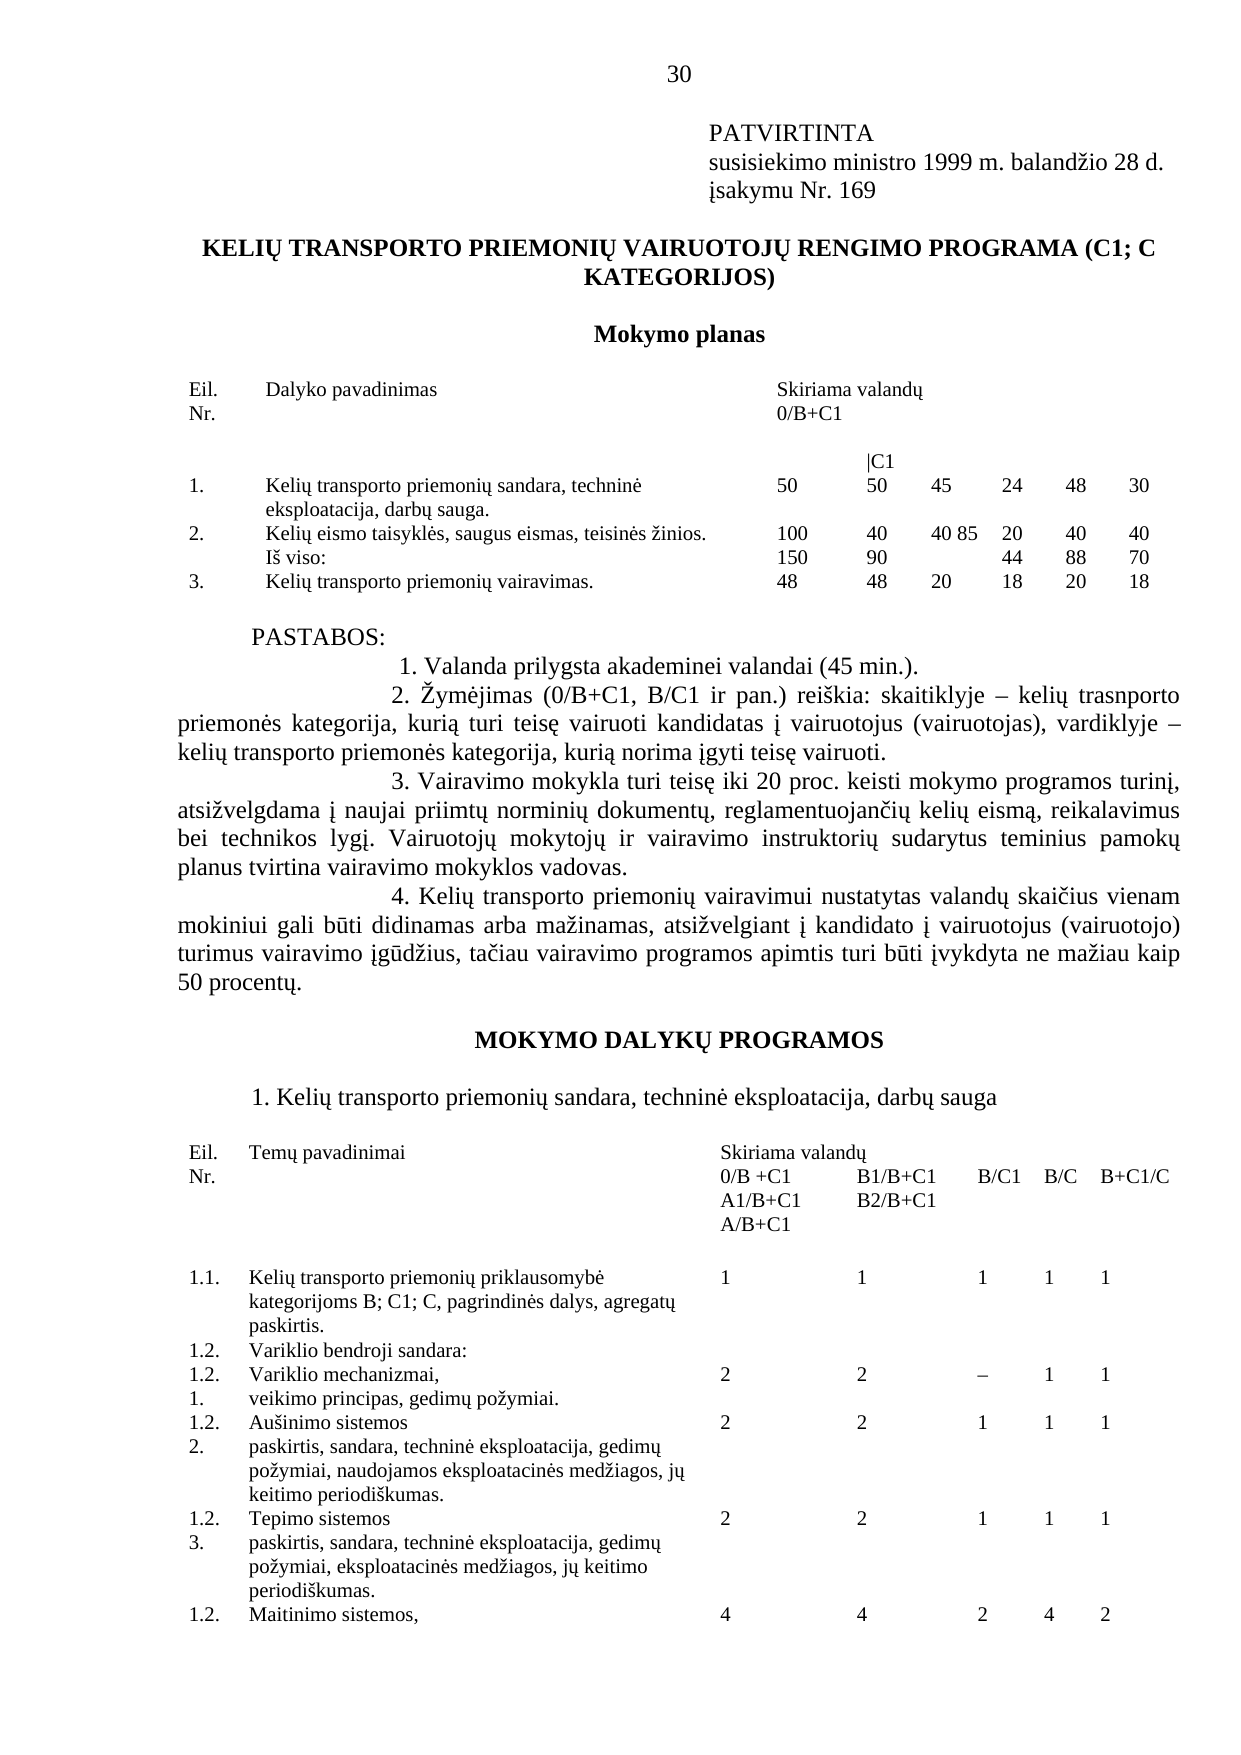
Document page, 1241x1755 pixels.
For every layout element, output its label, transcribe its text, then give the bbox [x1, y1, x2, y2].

table_cell 50 [765, 473, 855, 521]
table_cell 20 [1054, 569, 1117, 593]
table_cell [1149, 401, 1181, 425]
table_cell [990, 401, 1022, 425]
table_cell 1.2. [177, 1506, 237, 1530]
table_cell 48 [1054, 473, 1117, 521]
table_cell [1033, 1434, 1089, 1506]
table_header Eil. Nr. [177, 1140, 237, 1265]
table_cell [1033, 1386, 1089, 1410]
table_cell 1.1. [177, 1265, 237, 1337]
table_cell 0/B +C1 A1/B+C1 A/B+C1 [709, 1164, 845, 1265]
table_cell [920, 401, 944, 425]
table_cell 18 [990, 569, 1054, 593]
text KELIŲ TRANSPORTO PRIEMONIŲ VAIRUOTOJŲ RENGIMO PROGRAMA (C1; C KATEGORIJOS) [177, 233, 1181, 291]
table_cell [920, 425, 990, 449]
table_cell 45 [920, 473, 990, 521]
table_cell Kelių transporto priemonių vairavimas. [254, 569, 765, 593]
text PATVIRTINTA [709, 118, 1181, 147]
table_cell [1089, 1338, 1181, 1362]
table_cell [944, 401, 967, 425]
table_cell 2 [709, 1362, 845, 1386]
table_cell [967, 401, 990, 425]
table_cell [845, 1434, 966, 1506]
table_cell [1054, 401, 1117, 425]
table_cell [888, 401, 919, 425]
table_cell 48 [855, 569, 919, 593]
table_cell [855, 401, 887, 425]
table_cell Maitinimo sistemos, [238, 1602, 709, 1626]
table_cell paskirtis, sandara, techninė eksploatacija, gedimų požymiai, eksploatacinės medžiagos, jų keitimo periodiškumas. [238, 1530, 709, 1602]
table_cell [1022, 401, 1054, 425]
table_cell 4 [709, 1602, 845, 1626]
table_cell 2 [1089, 1602, 1181, 1626]
table_cell [966, 1338, 1033, 1362]
table_cell 50 [855, 473, 919, 521]
table_cell 2 [709, 1506, 845, 1530]
table_cell [1117, 449, 1149, 473]
table_cell – [966, 1362, 1033, 1386]
table_cell 3. [177, 569, 254, 593]
table_cell 1 [1089, 1410, 1181, 1434]
table_cell 2 [845, 1506, 966, 1530]
table_cell 1 [966, 1265, 1033, 1337]
table_cell 1.2. [177, 1410, 237, 1434]
text 1. Kelių transporto priemonių sandara, techninė eksploatacija, darbų sauga [177, 1082, 1181, 1111]
table_cell 3. [177, 1530, 237, 1602]
text 2. Žymėjimas (0/B+C1, B/C1 ir pan.) reiškia: skaitiklyje – kelių trasnporto priemonės kategorija, kurią turi teisę vairuoti kandidatas į vairuotojus (vairuotojas), vardiklyje – kelių transporto priemonės kategorija, kurią norima įgyti teisę vairuoti. [177, 680, 1181, 766]
table_cell 40 88 [1054, 521, 1117, 569]
table_cell 1 [1089, 1506, 1181, 1530]
table_cell [709, 1386, 845, 1410]
table_cell 18 [1117, 569, 1181, 593]
table_cell 1 [1033, 1362, 1089, 1386]
text 4. Kelių transporto priemonių vairavimui nustatytas valandų skaičius vienam mokiniui gali būti didinamas arba mažinamas, atsižvelgiant į kandidato į vairuotojus (vairuotojo) turimus vairavimo įgūdžius, tačiau vairavimo programos apimtis turi būti įvykdyta ne mažiau kaip 50 procentų. [177, 881, 1181, 996]
table_cell Kelių transporto priemonių sandara, techninė eksploatacija, darbų sauga. [254, 473, 765, 521]
table_cell 40 85 [920, 521, 990, 569]
table_cell 1.2. [177, 1338, 237, 1362]
table_cell Tepimo sistemos [238, 1506, 709, 1530]
table_cell [709, 1434, 845, 1506]
table_cell [966, 1434, 1033, 1506]
table_cell [944, 449, 967, 473]
table_cell veikimo principas, gedimų požymiai. [238, 1386, 709, 1410]
table_header Skiriama valandų [709, 1140, 1181, 1164]
text PASTABOS: [177, 622, 1181, 651]
table_cell B+C1/C [1089, 1164, 1181, 1265]
table_cell 1 [1033, 1265, 1089, 1337]
table_cell B/C1 [966, 1164, 1033, 1265]
table_cell [1089, 1434, 1181, 1506]
table_header Temų pavadinimai [238, 1140, 709, 1265]
table_cell [990, 425, 1181, 449]
table_cell 1 [966, 1410, 1033, 1434]
table_cell 2. [177, 1434, 237, 1506]
table_cell 4 [1033, 1602, 1089, 1626]
table_cell 2 [845, 1362, 966, 1386]
table_cell Aušinimo sistemos [238, 1410, 709, 1434]
text MOKYMO DALYKŲ PROGRAMOS [177, 1025, 1181, 1053]
table_cell [845, 1338, 966, 1362]
table_cell 2 [966, 1602, 1033, 1626]
table_cell [1033, 1530, 1089, 1602]
table_cell 2 [845, 1410, 966, 1434]
table_cell [845, 1530, 966, 1602]
text susisiekimo ministro 1999 m. balandžio 28 d. [177, 147, 1181, 176]
table_cell 2. [177, 521, 254, 569]
table_cell 48 [765, 569, 855, 593]
table_cell 1.2. [177, 1602, 237, 1626]
text įsakymu Nr. 169 [177, 176, 1181, 204]
table_cell [966, 1386, 1033, 1410]
table_cell [1149, 449, 1181, 473]
table_cell 1 [709, 1265, 845, 1337]
table_cell 4 [845, 1602, 966, 1626]
table_cell |C1 [855, 449, 944, 473]
table_cell [709, 1338, 845, 1362]
text 1. Valanda prilygsta akademinei valandai (45 min.). [177, 651, 1181, 680]
text Mokymo planas [177, 319, 1181, 348]
table_cell 40 90 [855, 521, 919, 569]
table_cell 2 [709, 1410, 845, 1434]
table_header Skiriama valandų [765, 377, 1181, 401]
table_cell 1 [1089, 1362, 1181, 1386]
table_cell 20 44 [990, 521, 1054, 569]
table_cell Variklio bendroji sandara: [238, 1338, 709, 1362]
table_cell 0/B+C1 [765, 401, 855, 473]
table_cell 1 [1033, 1410, 1089, 1434]
table_cell [967, 449, 990, 473]
table_cell [1089, 1386, 1181, 1410]
table_cell 1. [177, 1386, 237, 1410]
table_cell 20 [920, 569, 990, 593]
table_cell Kelių transporto priemonių priklausomybė kategorijoms B; C1; C, pagrindinės dalys, agregatų paskirtis. [238, 1265, 709, 1337]
table_cell [1054, 449, 1117, 473]
table_cell [1117, 401, 1149, 425]
text 3. Vairavimo mokykla turi teisę iki 20 proc. keisti mokymo programos turinį, atsižvelgdama į naujai priimtų norminių dokumentų, reglamentuojančių kelių eismą, reikalavimus bei technikos lygį. Vairuotojų mokytojų ir vairavimo instruktorių sudarytus teminius pamokų planus tvirtina vairavimo mokyklos vadovas. [177, 766, 1181, 881]
table_cell 1.2. [177, 1362, 237, 1386]
table_cell [709, 1530, 845, 1602]
table_cell [845, 1386, 966, 1410]
table_cell 1 [966, 1506, 1033, 1530]
table_cell Variklio mechanizmai, [238, 1362, 709, 1386]
table_cell 40 70 [1117, 521, 1181, 569]
table_cell 1 [1033, 1506, 1089, 1530]
table_cell [990, 449, 1022, 473]
table_cell [1033, 1338, 1089, 1362]
table_cell [966, 1530, 1033, 1602]
table_cell 1. [177, 473, 254, 521]
table_header Dalyko pavadinimas [254, 377, 765, 473]
table_cell 1 [845, 1265, 966, 1337]
table_cell [855, 425, 919, 449]
table_cell 1 [1089, 1265, 1181, 1337]
table_cell 30 [1117, 473, 1181, 521]
table_cell B/C [1033, 1164, 1089, 1265]
table_cell paskirtis, sandara, techninė eksploatacija, gedimų požymiai, naudojamos eksploatacinės medžiagos, jų keitimo periodiškumas. [238, 1434, 709, 1506]
table_cell 24 [990, 473, 1054, 521]
table_cell [1022, 449, 1054, 473]
table_cell [1089, 1530, 1181, 1602]
table_cell Kelių eismo taisyklės, saugus eismas, teisinės žinios. Iš viso: [254, 521, 765, 569]
table_header Eil. Nr. [177, 377, 254, 473]
table_cell B1/B+C1 B2/B+C1 [845, 1164, 966, 1265]
table_cell 100 150 [765, 521, 855, 569]
